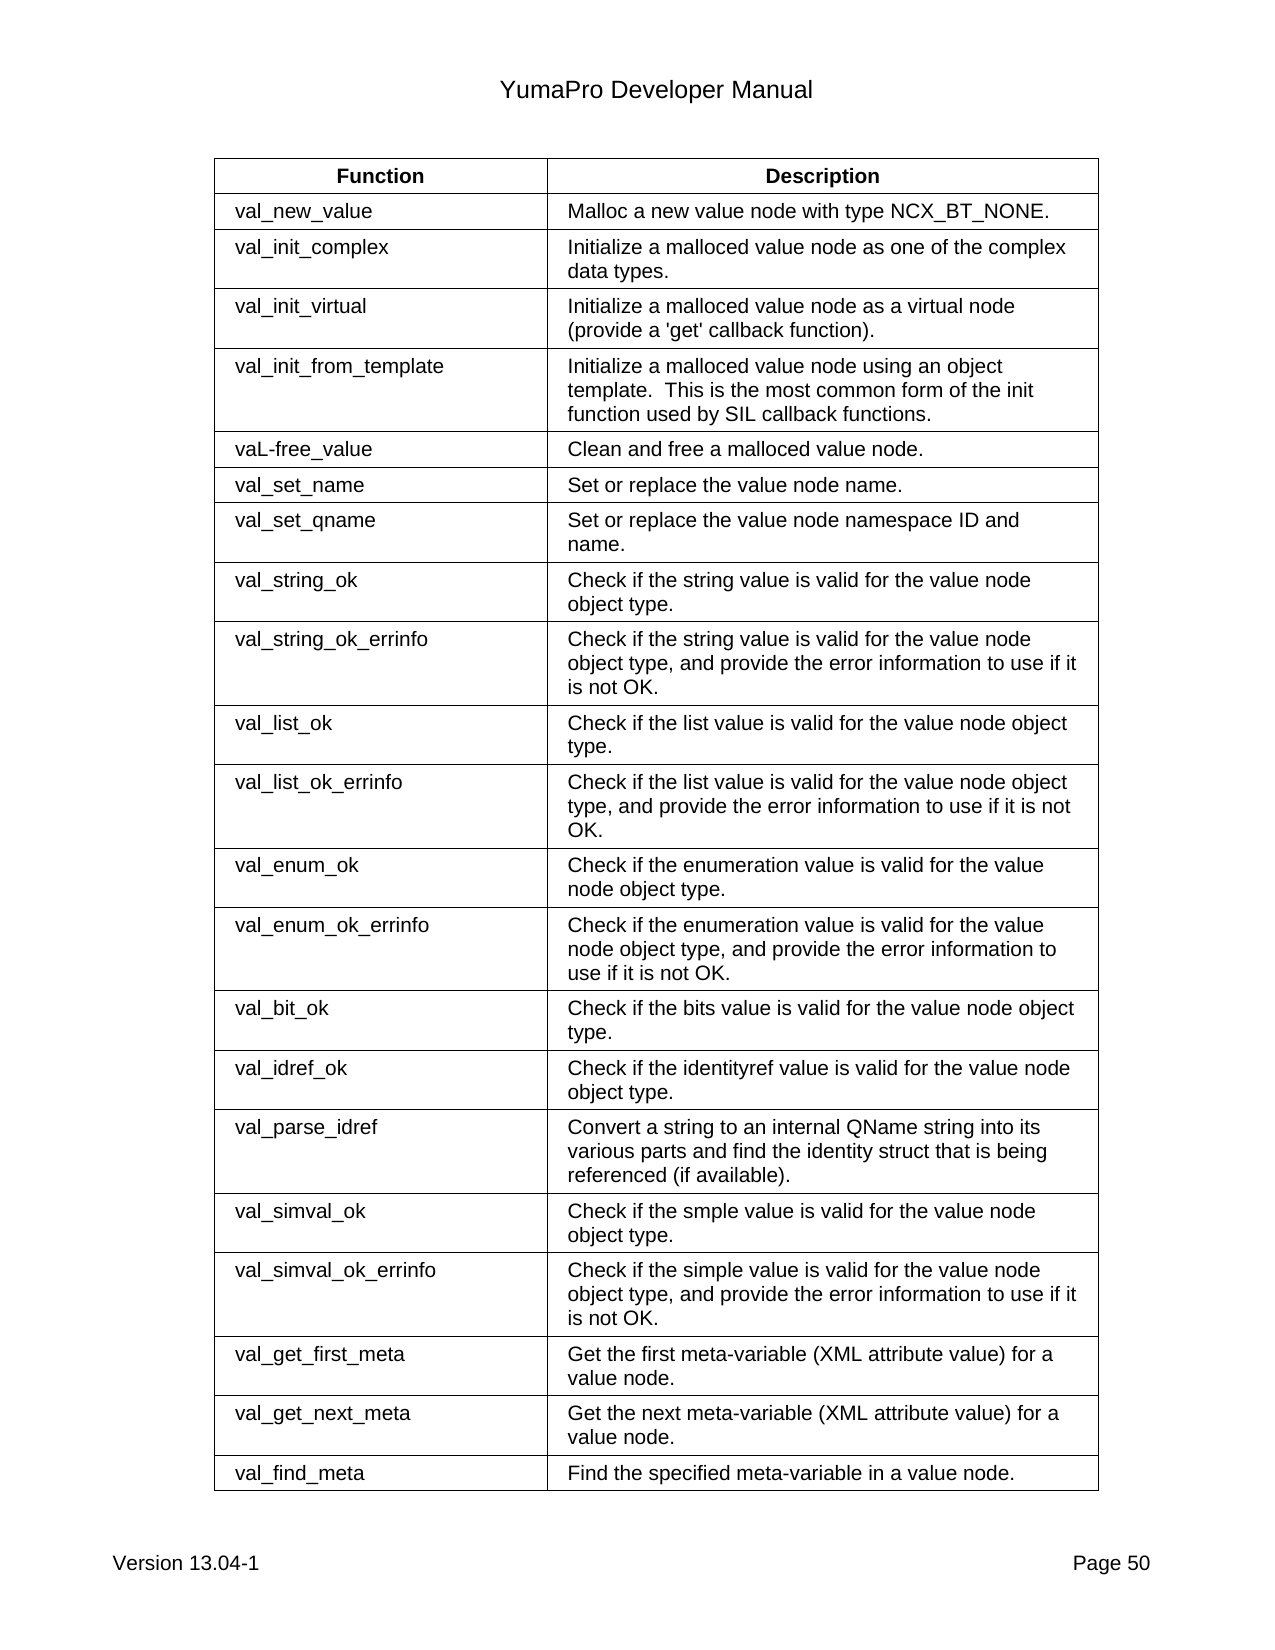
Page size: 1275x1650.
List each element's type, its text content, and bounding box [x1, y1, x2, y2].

table_cell val_simval_ok [215, 1194, 547, 1252]
table_cell Initialize a malloced value node using an object template. This is the most common form of the init function used by SIL callback functions. [548, 349, 1098, 431]
table_cell val_string_ok [215, 563, 547, 621]
table_cell val_list_ok [215, 706, 547, 764]
table_cell val_new_value [215, 194, 547, 229]
table_cell Get the first meta-variable (XML attribute value) for a value node. [548, 1337, 1098, 1395]
table_cell val_find_meta [215, 1456, 547, 1490]
table_cell val_get_next_meta [215, 1396, 547, 1455]
table_cell val_init_complex [215, 230, 547, 288]
table_cell val_parse_idref [215, 1110, 547, 1193]
table_cell Check if the list value is valid for the value node object type, and provide the error information to use if it is not OK. [548, 765, 1098, 847]
table_cell val_init_from_template [215, 349, 547, 431]
table_cell val_simval_ok_errinfo [215, 1253, 547, 1336]
table_cell val_string_ok_errinfo [215, 622, 547, 704]
table_cell Get the next meta-variable (XML attribute value) for a value node. [548, 1396, 1098, 1455]
table_cell val_init_virtual [215, 289, 547, 348]
table_cell Check if the enumeration value is valid for the value node object type, and provide the error information to use if it is not OK. [548, 908, 1098, 990]
table_cell val_get_first_meta [215, 1337, 547, 1395]
table_cell Set or replace the value node name. [548, 468, 1098, 502]
table_cell Check if the list value is valid for the value node object type. [548, 706, 1098, 764]
table_cell Check if the string value is valid for the value node object type, and provide the error information to use if it is not OK. [548, 622, 1098, 704]
table_cell Convert a string to an internal QName string into its various parts and find the identity struct that is being referenced (if available). [548, 1110, 1098, 1193]
table_cell Clean and free a malloced value node. [548, 432, 1098, 467]
table_cell val_enum_ok_errinfo [215, 908, 547, 990]
table_cell Check if the enumeration value is valid for the value node object type. [548, 849, 1098, 907]
table_cell vaL-free_value [215, 432, 547, 467]
table_cell Check if the simple value is valid for the value node object type, and provide the error information to use if it is not OK. [548, 1253, 1098, 1336]
table_cell Check if the bits value is valid for the value node object type. [548, 991, 1098, 1050]
table_header Function [215, 159, 547, 193]
table_cell Check if the smple value is valid for the value node object type. [548, 1194, 1098, 1252]
table_header Description [548, 159, 1098, 193]
table_cell Initialize a malloced value node as a virtual node (provide a 'get' callback function). [548, 289, 1098, 348]
table_cell Find the specified meta-variable in a value node. [548, 1456, 1098, 1490]
table_cell val_set_name [215, 468, 547, 502]
table_cell Check if the string value is valid for the value node object type. [548, 563, 1098, 621]
table_cell val_idref_ok [215, 1051, 547, 1109]
table_cell val_bit_ok [215, 991, 547, 1050]
table_cell Check if the identityref value is valid for the value node object type. [548, 1051, 1098, 1109]
table_cell val_set_qname [215, 503, 547, 562]
table_cell val_enum_ok [215, 849, 547, 907]
table_cell val_list_ok_errinfo [215, 765, 547, 847]
table_cell Malloc a new value node with type NCX_BT_NONE. [548, 194, 1098, 229]
table_cell Initialize a malloced value node as one of the complex data types. [548, 230, 1098, 288]
table_cell Set or replace the value node namespace ID and name. [548, 503, 1098, 562]
